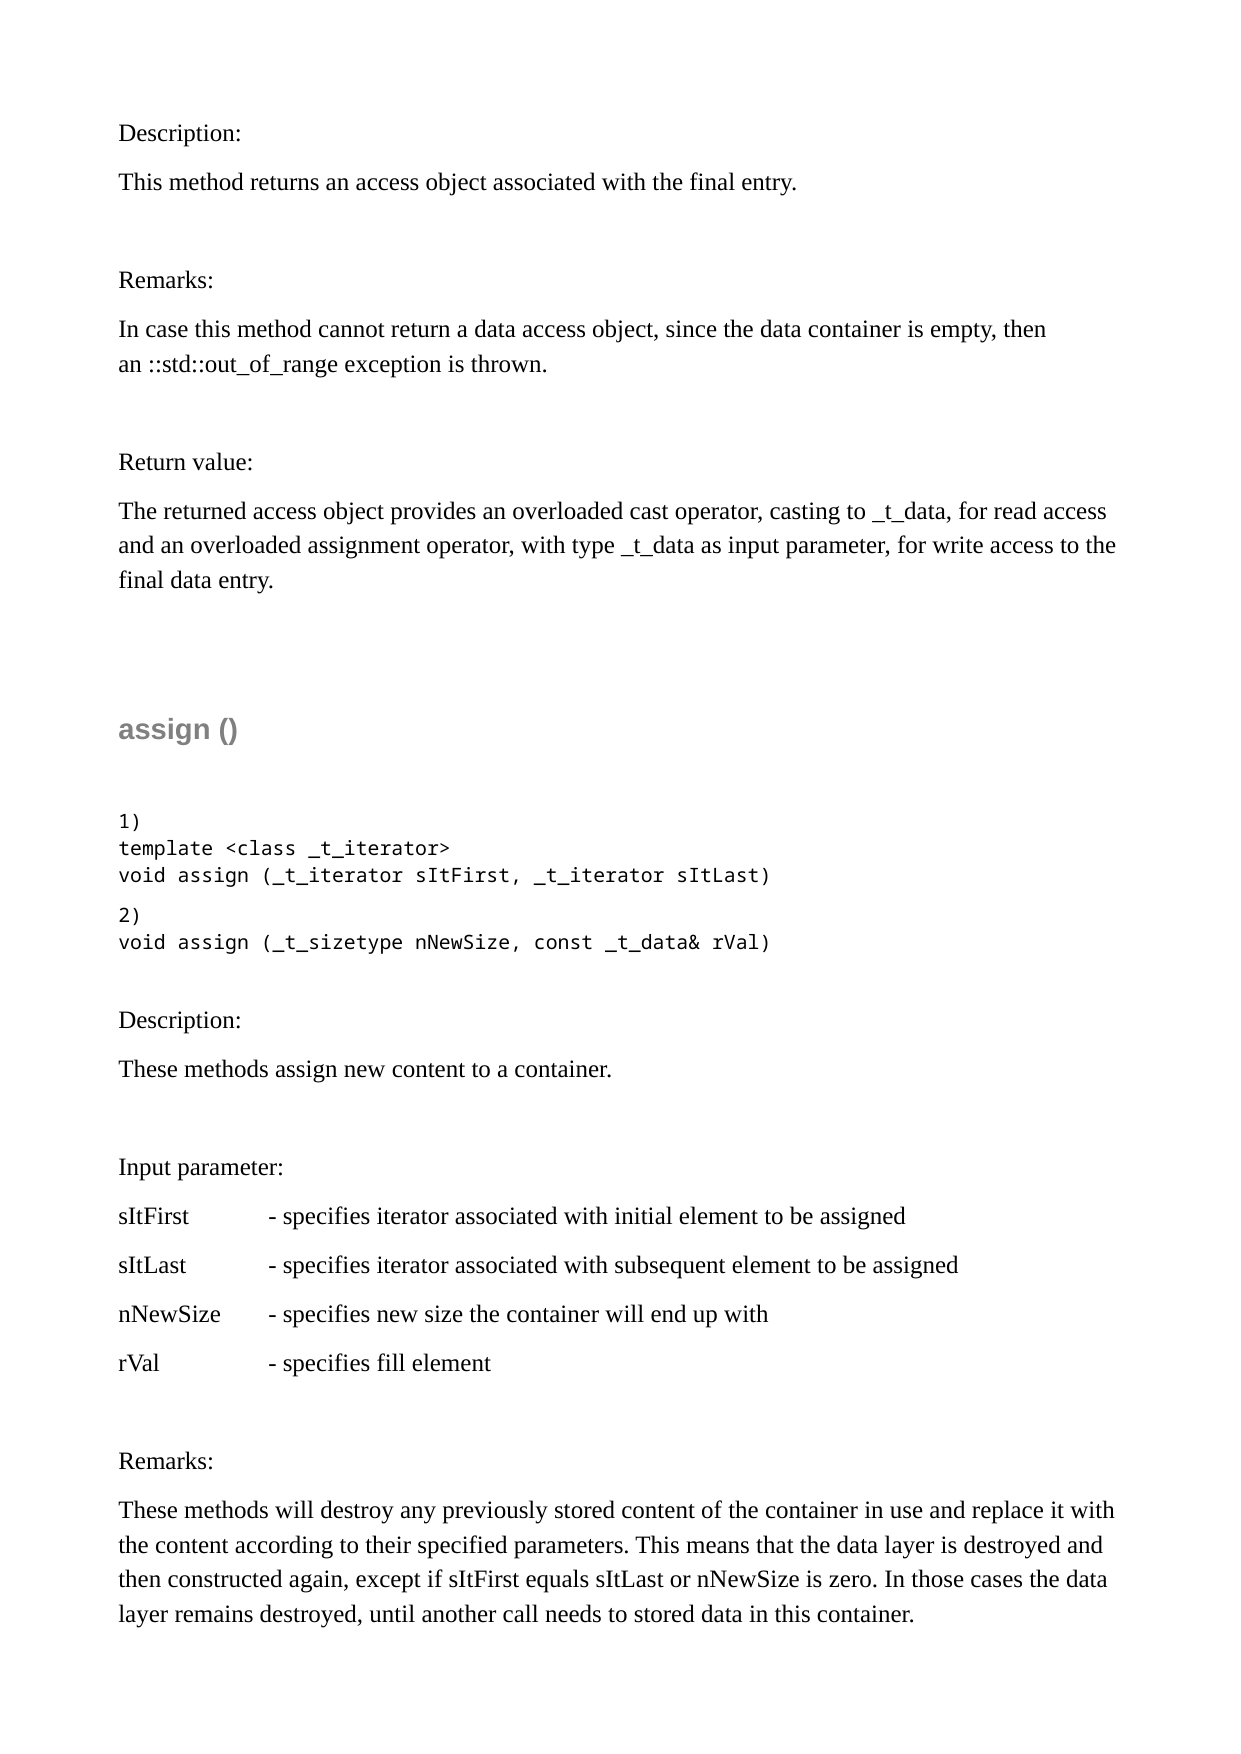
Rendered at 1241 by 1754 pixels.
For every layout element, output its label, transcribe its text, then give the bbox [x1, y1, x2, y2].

text void assign (_t_iterator sItFirst, _t_iterator sItLast) [118, 861, 1122, 888]
text Remarks: [118, 265, 1122, 294]
text nNewSize - specifies new size the container will end up with [118, 1299, 1122, 1328]
text Input parameter: [118, 1152, 1122, 1181]
text In case this method cannot return a data access object, since the data container is empty, then an ::std::out_of_range exception is thrown. [118, 314, 1122, 378]
text sItLast - specifies iterator associated with subsequent element to be assigned [118, 1250, 1122, 1279]
text Description: [118, 118, 1122, 147]
text sItFirst - specifies iterator associated with initial element to be assigned [118, 1201, 1122, 1230]
text The returned access object provides an overloaded cast operator, casting to _t_data, for read access and an overloaded assignment operator, with type _t_data as input parameter, for write access to the final data entry. [118, 496, 1122, 594]
text void assign (_t_sizetype nNewSize, const _t_data& rVal) [118, 929, 1122, 956]
text template <class _t_iterator> [118, 834, 1122, 861]
text These methods assign new content to a container. [118, 1054, 1122, 1082]
text Description: [118, 1005, 1122, 1033]
text Return value: [118, 447, 1122, 476]
text Remarks: [118, 1446, 1122, 1475]
subtitle assign () [118, 712, 1122, 746]
text This method returns an access object associated with the final entry. [118, 167, 1122, 196]
text 1) [118, 807, 1122, 834]
text 2) [118, 902, 1122, 929]
text rVal - specifies fill element [118, 1348, 1122, 1377]
text These methods will destroy any previously stored content of the container in use and replace it with the content according to their specified parameters. This means that the data layer is destroyed and then constructed again, except if sItFirst equals sItLast or nNewSize is zero. In those cases the data layer remains destroyed, until another call needs to stored data in this container. [118, 1495, 1122, 1627]
